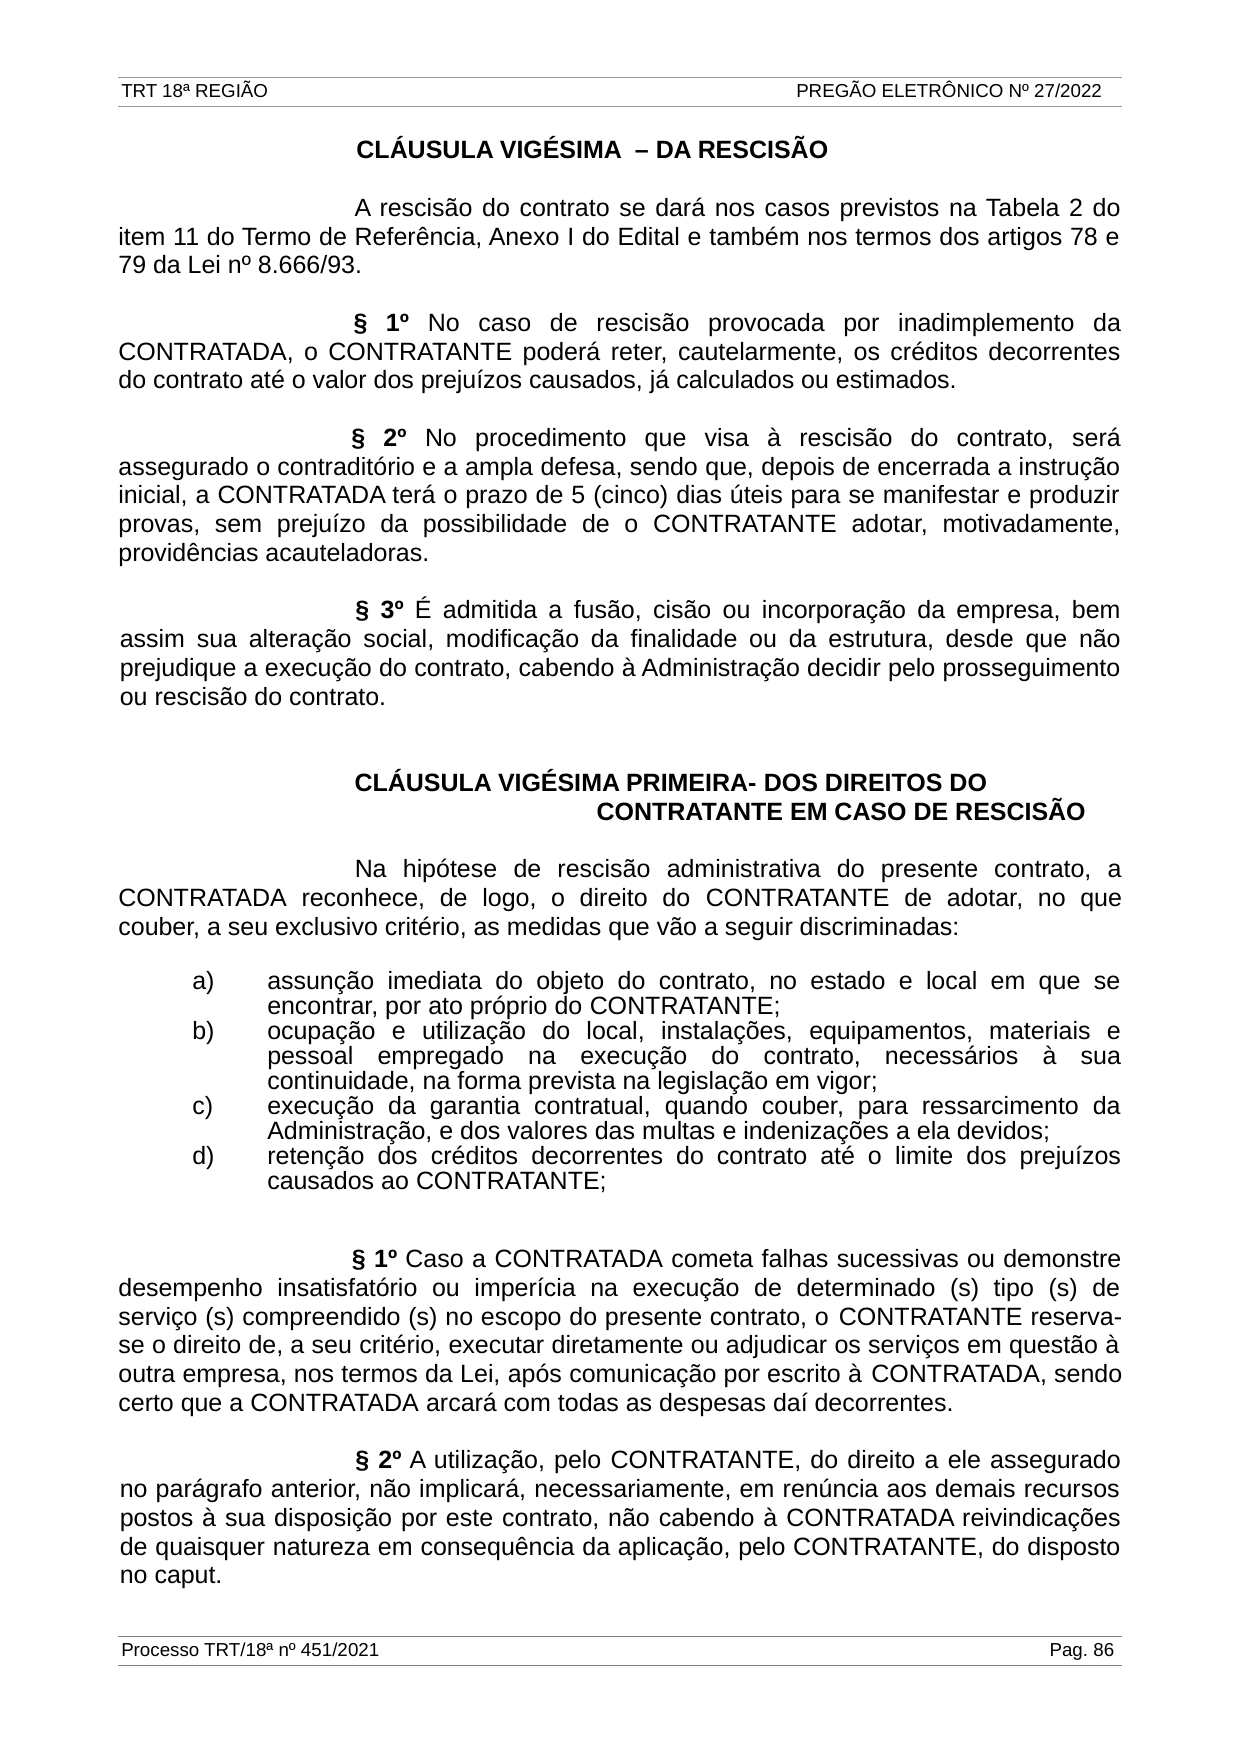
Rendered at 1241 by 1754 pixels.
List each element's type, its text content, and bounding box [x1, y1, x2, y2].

text § 2º A utilização, pelo CONTRATANTE, do direito a ele assegurado no parágrafo anterior, não implicará, necessariamente, em renúncia aos demais recursos postos à sua disposição por este contrato, não cabendo à CONTRATADA reivindicações de quaisquer natureza em consequência da aplicação, pelo CONTRATANTE, do disposto no caput. [119, 1446, 1122, 1589]
text CLÁUSULA VIGÉSIMA PRIMEIRA- DOS DIREITOS DO CONTRATANTE EM CASO DE RESCISÃO [354, 768, 1122, 826]
text Na hipótese de rescisão administrativa do presente contrato, a CONTRATADA reconhece, de logo, o direito do CONTRATANTE de adotar, no que couber, a seu exclusivo critério, as medidas que vão a seguir discriminadas: [118, 854, 1122, 941]
text § 3º É admitida a fusão, cisão ou incorporação da empresa, bem assim sua alteração social, modificação da finalidade ou da estrutura, desde que não prejudique a execução do contrato, cabendo à Administração decidir pelo prosseguimento ou rescisão do contrato. [119, 596, 1122, 711]
text § 1º Caso a CONTRATADA cometa falhas sucessivas ou demonstre desempenho insatisfatório ou imperícia na execução de determinado (s) tipo (s) de serviço (s) compreendido (s) no escopo do presente contrato, o CONTRATANTE reserva-se o direito de, a seu critério, executar diretamente ou adjudicar os serviços em questão à outra empresa, nos termos da Lei, após comunicação por escrito à CONTRATADA, sendo certo que a CONTRATADA arcará com todas as despesas daí decorrentes. [118, 1244, 1122, 1417]
list ocupação e utilização do local, instalações, equipamentos, materiais e pessoal empregado na execução do contrato, necessários à sua continuidade, na forma prevista na legislação em vigor; [192, 1019, 1122, 1094]
list execução da garantia contratual, quando couber, para ressarcimento da Administração, e dos valores das multas e indenizações a ela devidos; [192, 1094, 1122, 1144]
list retenção dos créditos decorrentes do contrato até o limite dos prejuízos causados ao CONTRATANTE; [192, 1144, 1122, 1194]
text A rescisão do contrato se dará nos casos previstos na Tabela 2 do item 11 do Termo de Referência, Anexo I do Edital e também nos termos dos artigos 78 e 79 da Lei nº 8.666/93. [118, 193, 1122, 279]
text § 2º No procedimento que visa à rescisão do contrato, será assegurado o contraditório e a ampla defesa, sendo que, depois de encerrada a instrução inicial, a CONTRATADA terá o prazo de 5 (cinco) dias úteis para se manifestar e produzir provas, sem prejuízo da possibilidade de o CONTRATANTE adotar, motivadamente, providências acauteladoras. [118, 423, 1122, 567]
list assunção imediata do objeto do contrato, no estado e local em que se encontrar, por ato próprio do CONTRATANTE; [192, 969, 1122, 1019]
text CLÁUSULA VIGÉSIMA – DA RESCISÃO [118, 136, 1122, 164]
text § 1º No caso de rescisão provocada por inadimplemento da CONTRATADA, o CONTRATANTE poderá reter, cautelarmente, os créditos decorrentes do contrato até o valor dos prejuízos causados, já calculados ou estimados. [118, 308, 1122, 394]
